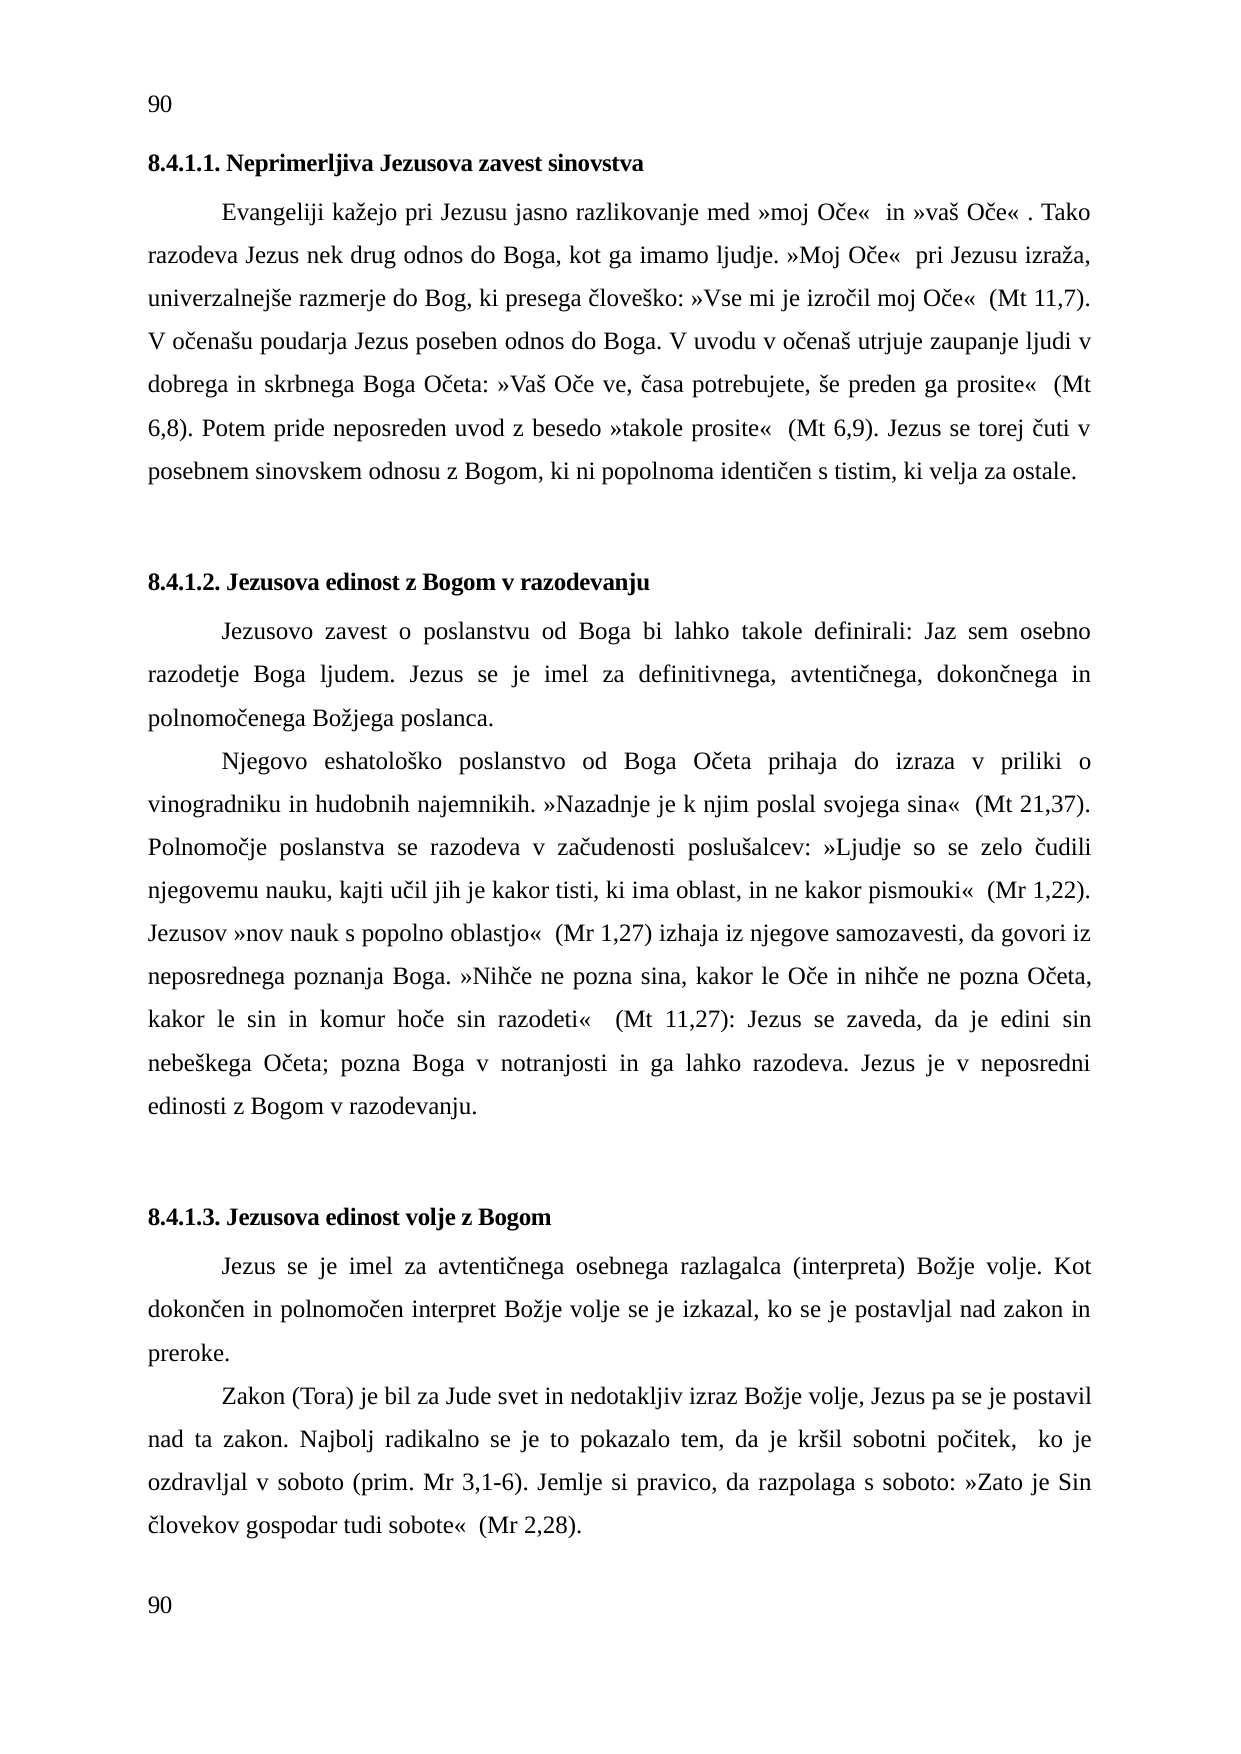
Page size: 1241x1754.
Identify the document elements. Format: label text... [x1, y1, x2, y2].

subtitle 8.4.1.2. Jezusova edinost z Bogom v razodevanju [148, 567, 1092, 596]
text Evangeliji kažejo pri Jezusu jasno razlikovanje med »moj Oče« in »vaš Oče« . Tako razodeva Jezus nek drug odnos do Boga, kot ga imamo ljudje. »Moj Oče« pri Jezusu izraža, univerzalnejše razmerje do Bog, ki presega človeško: »Vse mi je izročil moj Oče« (Mt 11,7). V očenašu poudarja Jezus poseben odnos do Boga. V uvodu v očenaš utrjuje zaupanje ljudi v dobrega in skrbnega Boga Očeta: »Vaš Oče ve, časa potrebujete, še preden ga prosite« (Mt 6,8). Potem pride neposreden uvod z besedo »takole prosite« (Mt 6,9). Jezus se torej čuti v posebnem sinovskem odnosu z Bogom, ki ni popolnoma identičen s tistim, ki velja za ostale. [148, 197, 1092, 484]
subtitle 8.4.1.3. Jezusova edinost volje z Bogom [148, 1202, 1092, 1231]
text Jezusovo zavest o poslanstvu od Boga bi lahko takole definirali: Jaz sem osebno razodetje Boga ljudem. Jezus se je imel za definitivnega, avtentičnega, dokončnega in polnomočenega Božjega poslanca. [148, 616, 1092, 731]
subtitle 8.4.1.1. Neprimerljiva Jezusova zavest sinovstva [148, 148, 1092, 176]
text Njegovo eshatološko poslanstvo od Boga Očeta prihaja do izraza v priliki o vinogradniku in hudobnih najemnikih. »Nazadnje je k njim poslal svojega sina« (Mt 21,37). Polnomočje poslanstva se razodeva v začudenosti poslušalcev: »Ljudje so se zelo čudili njegovemu nauku, kajti učil jih je kakor tisti, ki ima oblast, in ne kakor pismouki« (Mr 1,22). Jezusov »nov nauk s popolno oblastjo« (Mr 1,27) izhaja iz njegove samozavesti, da govori iz neposrednega poznanja Boga. »Nihče ne pozna sina, kakor le Oče in nihče ne pozna Očeta, kakor le sin in komur hoče sin razodeti« (Mt 11,27): Jezus se zaveda, da je edini sin nebeškega Očeta; pozna Boga v notranjosti in ga lahko razodeva. Jezus je v neposredni edinosti z Bogom v razodevanju. [148, 746, 1092, 1119]
text Zakon (Tora) je bil za Jude svet in nedotakljiv izraz Božje volje, Jezus pa se je postavil nad ta zakon. Najbolj radikalno se je to pokazalo tem, da je kršil sobotni počitek, ko je ozdravljal v soboto (prim. Mr 3,1-6). Jemlje si pravico, da razpolaga s soboto: »Zato je Sin človekov gospodar tudi sobote« (Mr 2,28). [148, 1381, 1092, 1539]
text Jezus se je imel za avtentičnega osebnega razlagalca (interpreta) Božje volje. Kot dokončen in polnomočen interpret Božje volje se je izkazal, ko se je postavljal nad zakon in preroke. [148, 1251, 1092, 1366]
